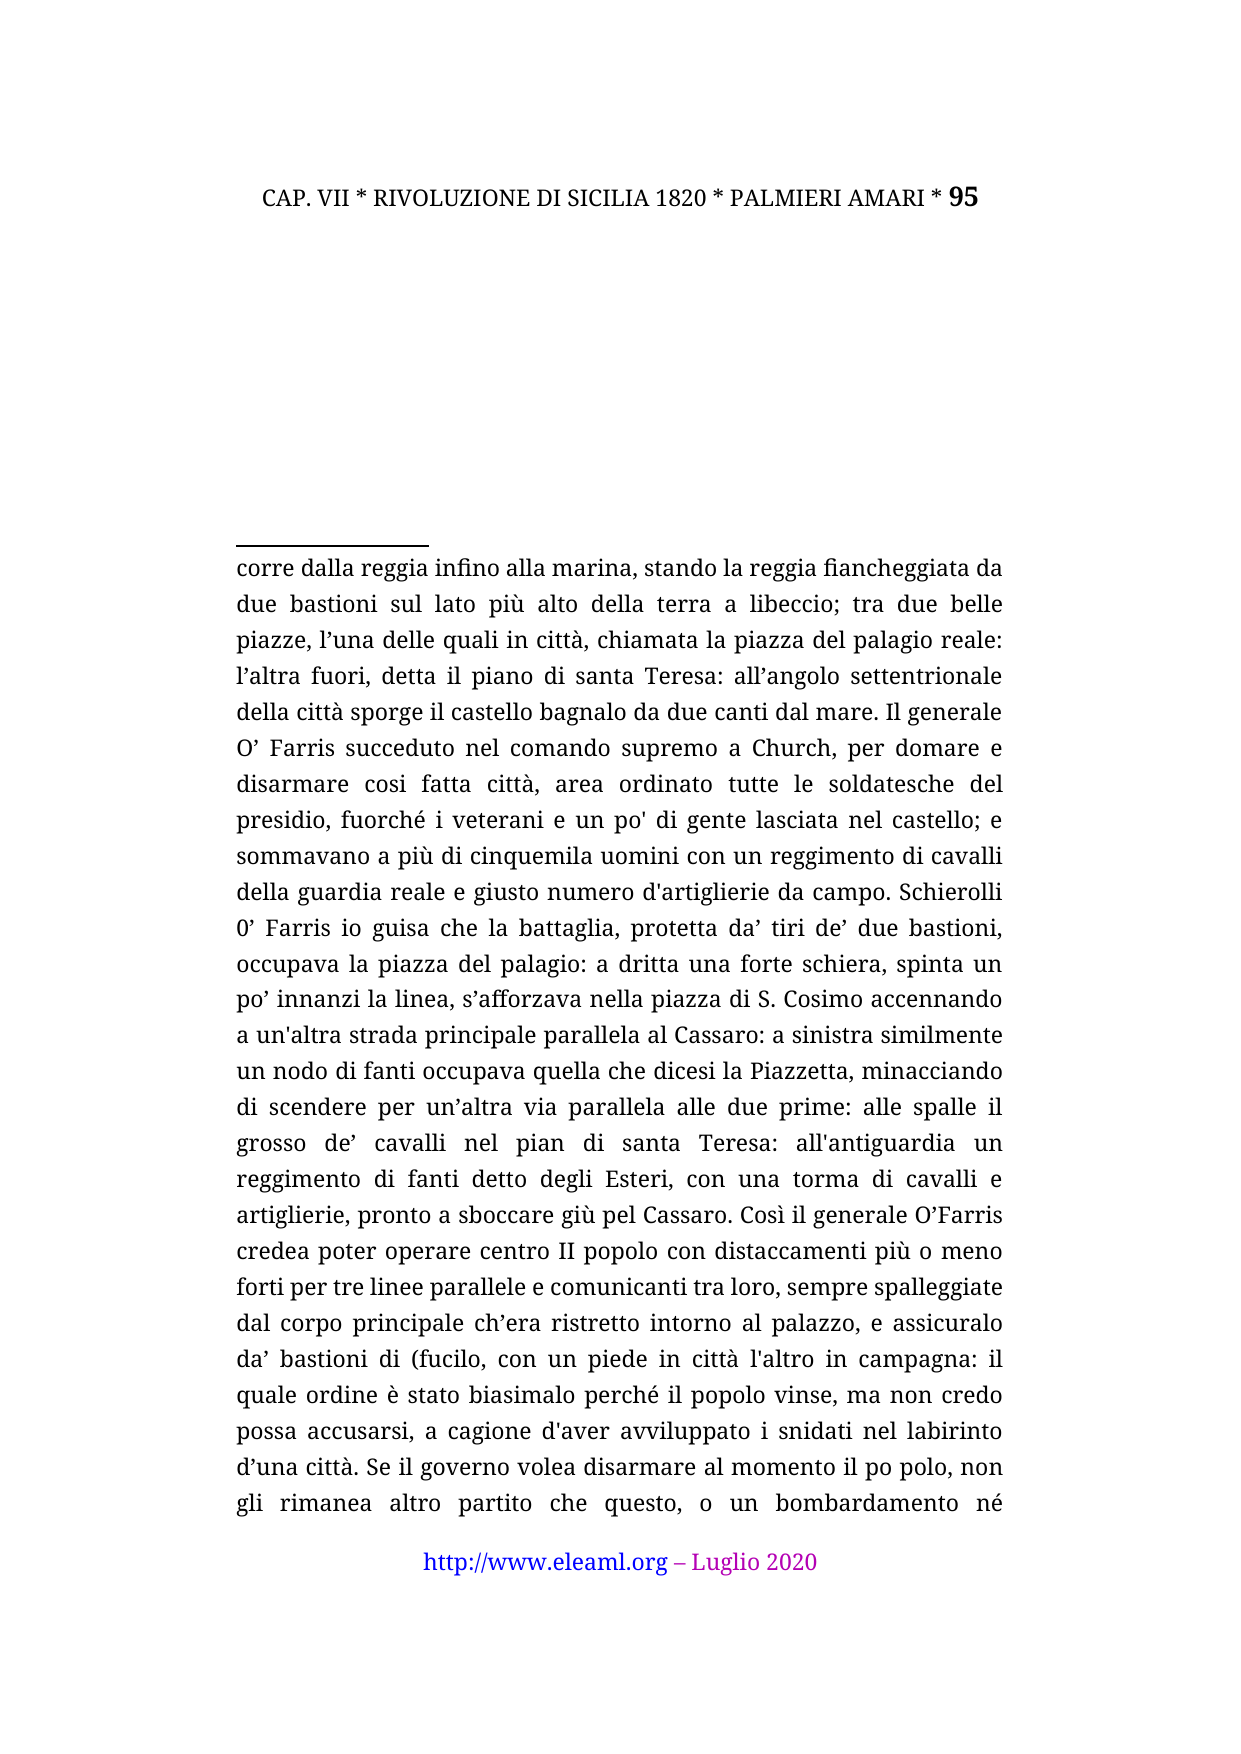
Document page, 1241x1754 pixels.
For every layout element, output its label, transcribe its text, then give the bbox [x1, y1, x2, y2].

text corre dalla reggia infino alla marina, stando la reggia fiancheggiata da due bastioni sul lato più alto della terra a libeccio; tra due belle piazze, l’una delle quali in città, chiamata la piazza del palagio reale: l’altra fuori, detta il piano di santa Teresa: all’angolo settentrionale della città sporge il castello bagnalo da due canti dal mare. Il generale O’ Farris succeduto nel comando supremo a Church, per domare e disarmare cosi fatta città, area ordinato tutte le soldatesche del presidio, fuorché i veterani e un po' di gente lasciata nel castello; e sommavano a più di cinquemila uomini con un reggimento di cavalli della guardia reale e giusto numero d'artiglierie da campo. Schierolli 0’ Farris io guisa che la battaglia, protetta da’ tiri de’ due bastioni, occupava la piazza del palagio: a dritta una forte schiera, spinta un po’ innanzi la linea, s’afforzava nella piazza di S. Cosimo accennando a un'altra strada principale parallela al Cassaro: a sinistra similmente un nodo di fanti occupava quella che dicesi la Piazzetta, minacciando di scendere per un’altra via parallela alle due prime: alle spalle il grosso de’ cavalli nel pian di santa Teresa: all'antiguardia un reggimento di fanti detto degli Esteri, con una torma di cavalli e artiglierie, pronto a sboccare giù pel Cassaro. Così il generale O’Farris credea poter operare centro II popolo con distaccamenti più o meno forti per tre linee parallele e comunicanti tra loro, sempre spalleggiate dal corpo principale ch’era ristretto intorno al palazzo, e assicuralo da’ bastioni di (fucilo, con un piede in città l'altro in campagna: il quale ordine è stato biasimalo perché il popolo vinse, ma non credo possa accusarsi, a cagione d'aver avviluppato i snidati nel labirinto d’una città. Se il governo volea disarmare al momento il po polo, non gli rimanea altro partito che questo, o un bombardamento né [236, 552, 1004, 1518]
